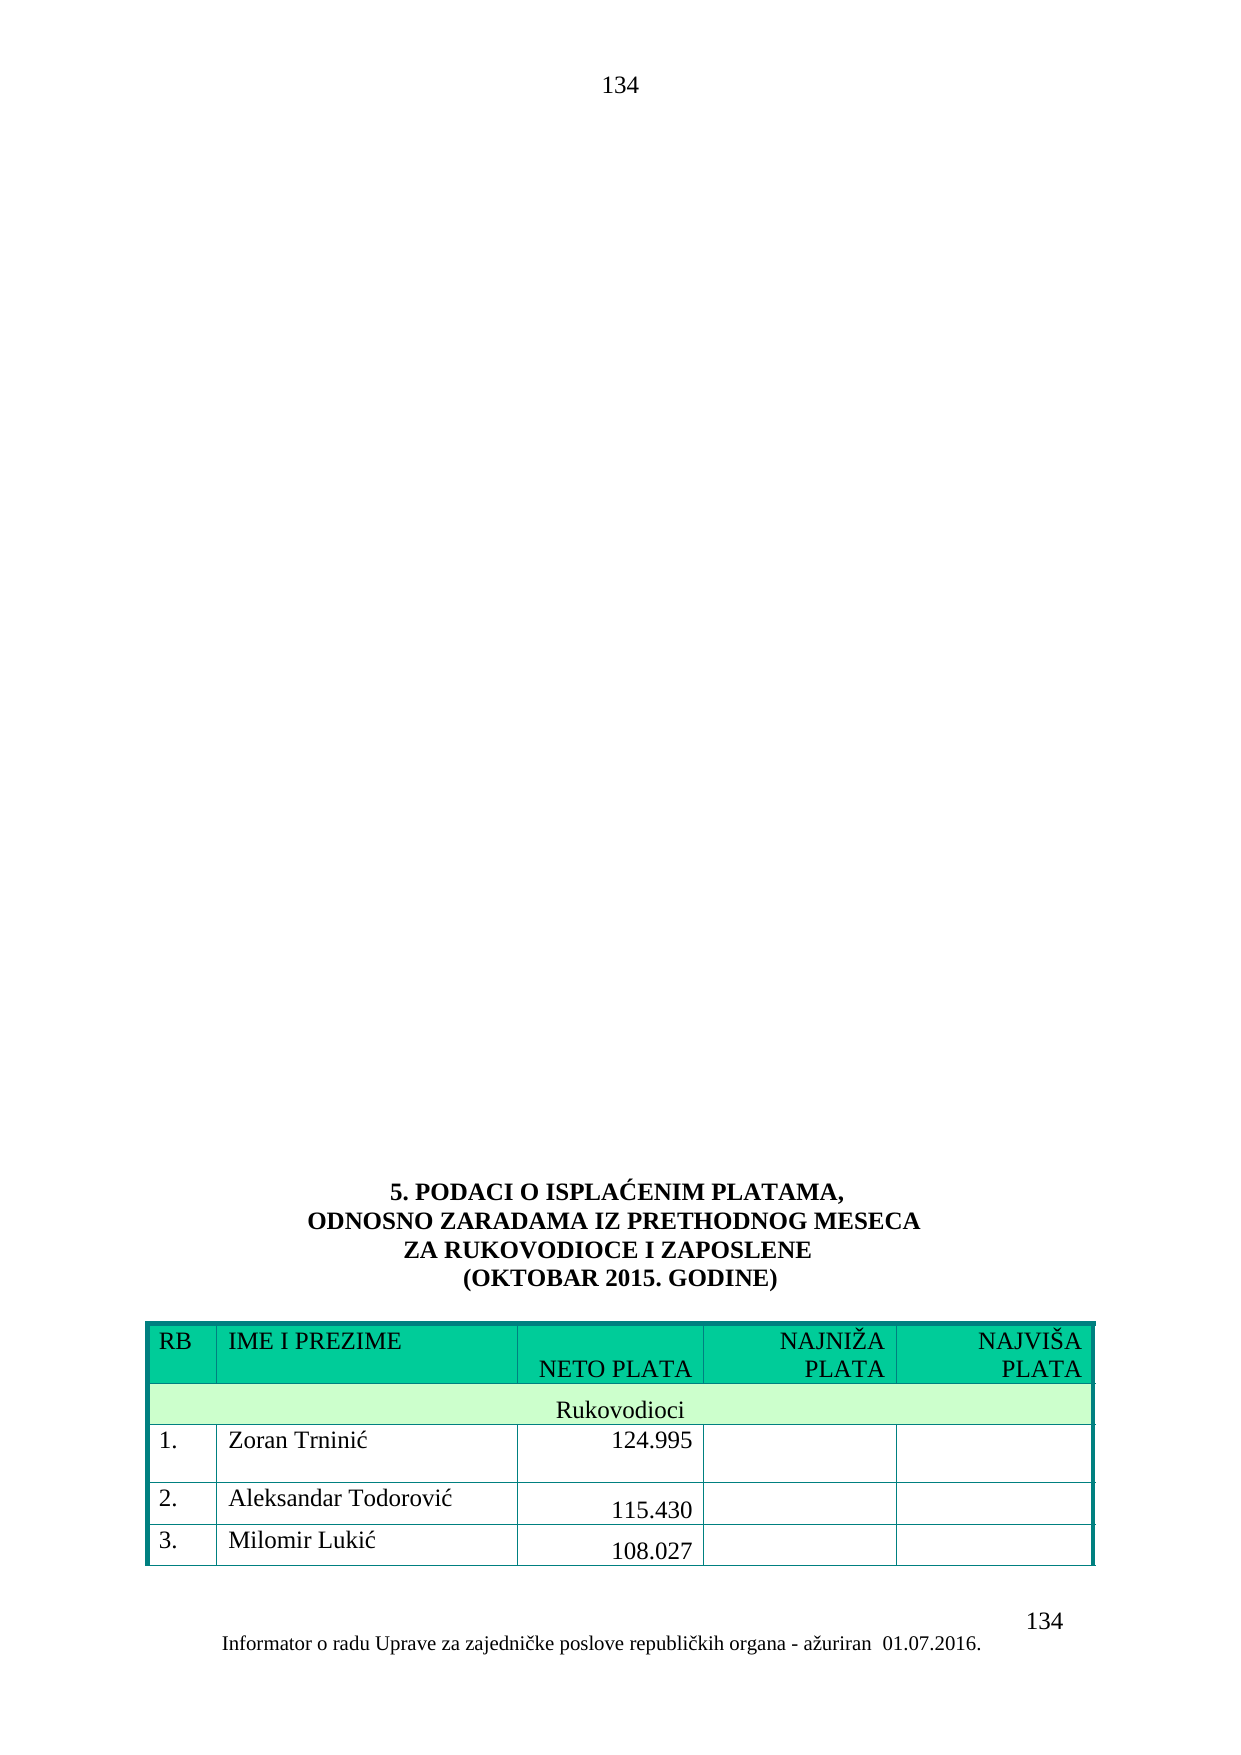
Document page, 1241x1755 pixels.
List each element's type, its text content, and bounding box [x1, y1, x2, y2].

table_header IME I PREZIME [217, 1326, 517, 1383]
text 5. PODACI O ISPLAĆENIM PLATAMA, [177, 1177, 1063, 1206]
table_cell 124.995 [518, 1425, 703, 1482]
text (OKTOBAR 2015. GODINE) [177, 1263, 1063, 1292]
table_header NAJNIŽA PLATA [704, 1326, 896, 1383]
table_cell 3. [150, 1525, 216, 1565]
table_cell Aleksandar Todorović [217, 1483, 517, 1524]
table_cell [704, 1483, 896, 1524]
table_cell 108.027 [518, 1525, 703, 1565]
table_cell [897, 1425, 1091, 1482]
table_header NETO PLATA [518, 1326, 703, 1383]
table_cell Rukovodioci [150, 1384, 1091, 1424]
table_cell 1. [150, 1425, 216, 1482]
table_header RB [150, 1326, 216, 1383]
text ZA RUKOVODIOCE I ZAPOSLENE [177, 1235, 1063, 1263]
table_cell [897, 1525, 1091, 1565]
table_cell [704, 1425, 896, 1482]
table_header NAJVIŠA PLATA [897, 1326, 1091, 1383]
table_cell 115.430 [518, 1483, 703, 1524]
table_cell Zoran Trninić [217, 1425, 517, 1482]
table_cell [704, 1525, 896, 1565]
text ODNOSNO ZARADAMA IZ PRETHODNOG MESECA [177, 1206, 1063, 1235]
table_cell 2. [150, 1483, 216, 1524]
table_cell [897, 1483, 1091, 1524]
table_cell Milomir Lukić [217, 1525, 517, 1565]
